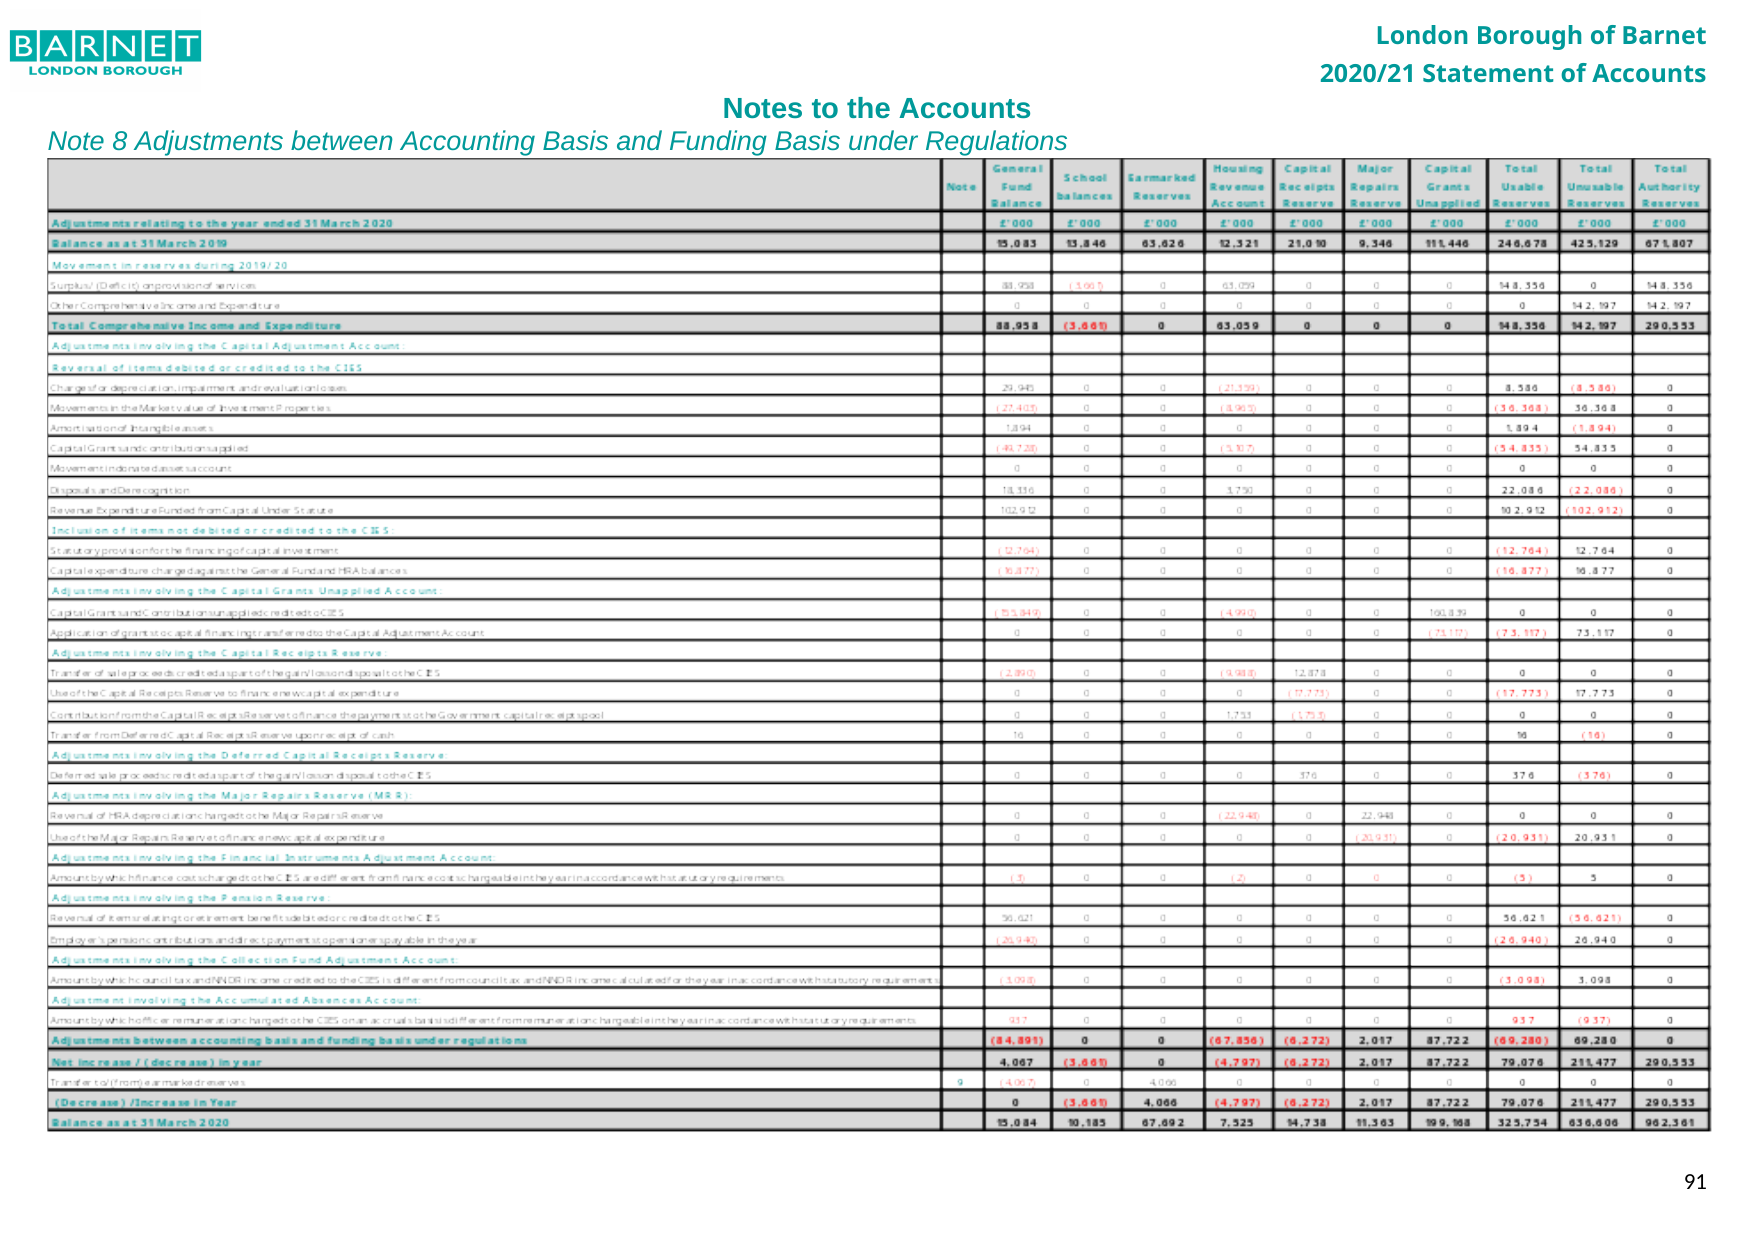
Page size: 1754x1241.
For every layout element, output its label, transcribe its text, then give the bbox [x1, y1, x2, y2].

subtitle Note 8 Adjustments between Accounting Basis and Funding Basis under Regulations [47, 125, 1707, 156]
